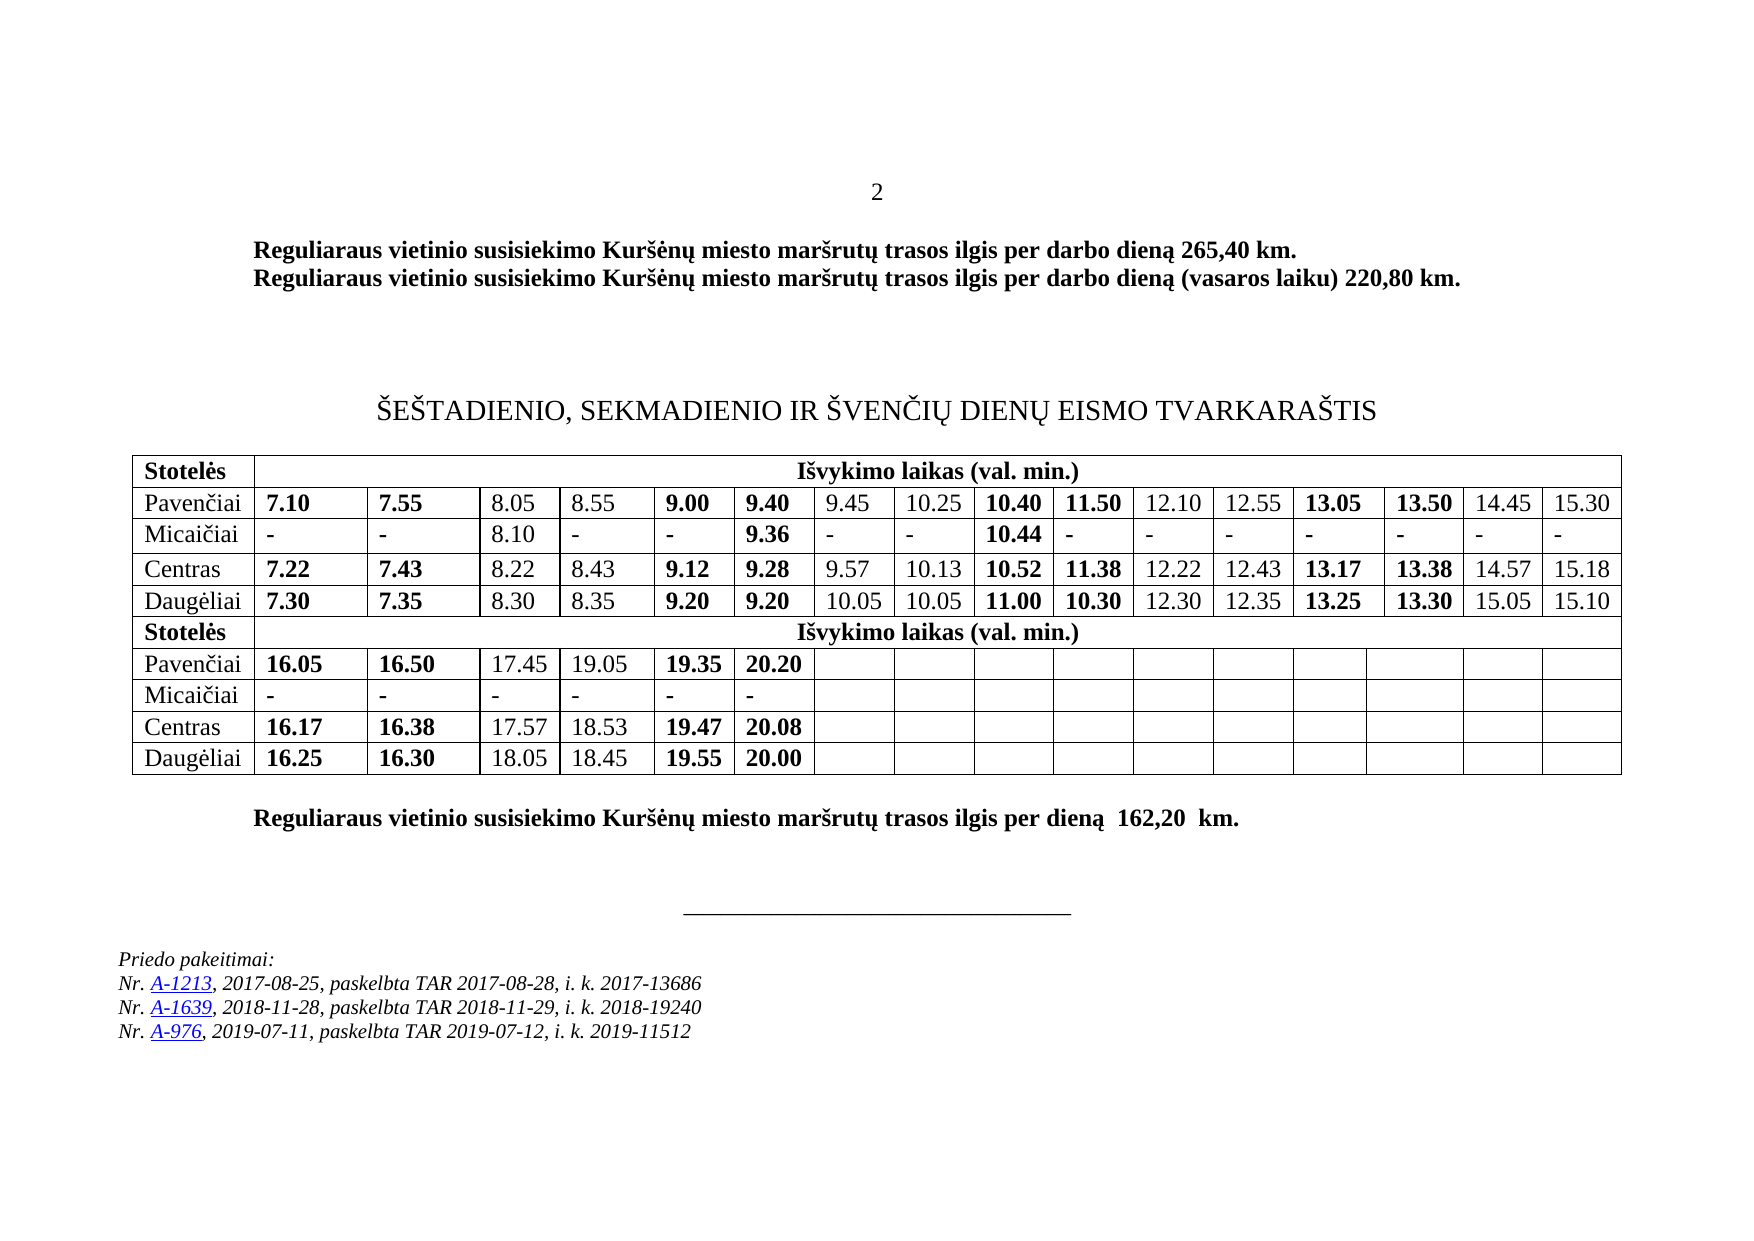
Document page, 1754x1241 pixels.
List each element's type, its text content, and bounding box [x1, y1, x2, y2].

table_cell [815, 712, 894, 742]
table_cell 12.10 [1134, 488, 1213, 518]
table_cell - [1214, 519, 1293, 553]
table_cell 17.57 [481, 712, 559, 742]
table_cell [1134, 743, 1213, 773]
table_cell 9.40 [735, 488, 814, 518]
table_cell 15.10 [1543, 586, 1621, 616]
table_cell 7.10 [255, 488, 367, 518]
table_cell [895, 712, 974, 742]
table_cell - [895, 519, 974, 553]
table_cell 10.44 [975, 519, 1053, 553]
table_cell - [1464, 519, 1542, 553]
table_cell 9.20 [655, 586, 734, 616]
table_cell [1214, 680, 1293, 711]
table_cell [1054, 680, 1133, 711]
table_cell 10.25 [895, 488, 974, 518]
table_cell Stotelės [133, 617, 254, 648]
table_cell 9.12 [655, 554, 734, 585]
table_cell [1543, 743, 1621, 773]
table_cell 15.05 [1464, 586, 1542, 616]
table_cell [1294, 712, 1366, 742]
table_cell [975, 712, 1053, 742]
table_cell 7.22 [255, 554, 367, 585]
table_cell 8.35 [561, 586, 654, 616]
table_cell - [1294, 519, 1384, 553]
table_cell [975, 649, 1053, 679]
table_cell - [735, 680, 814, 711]
table_cell - [481, 680, 559, 711]
table_cell [895, 649, 974, 679]
table_cell 11.00 [975, 586, 1053, 616]
table_cell 8.43 [561, 554, 654, 585]
table_cell 12.30 [1134, 586, 1213, 616]
table_cell [1464, 680, 1542, 711]
table_cell [1367, 680, 1463, 711]
table_cell 9.28 [735, 554, 814, 585]
table_cell Centras [133, 554, 254, 585]
table_cell [1464, 649, 1542, 679]
table_cell Micaičiai [133, 519, 254, 553]
table_cell 14.45 [1464, 488, 1542, 518]
table_cell [815, 649, 894, 679]
table_cell [1134, 712, 1213, 742]
table_cell 7.30 [255, 586, 367, 616]
text Nr. A-1639, 2018-11-28, paskelbta TAR 2018-11-29, i. k. 2018-19240 [118, 995, 1636, 1019]
text ŠEŠTADIENIO, SEKMADIENIO IR ŠVENČIŲ DIENŲ EISMO TVARKARAŠTIS [118, 393, 1636, 426]
text _______________________________ [118, 889, 1636, 918]
table_cell - [815, 519, 894, 553]
table_cell [1543, 680, 1621, 711]
table_cell Išvykimo laikas (val. min.) [255, 617, 1621, 648]
table_cell 7.35 [368, 586, 479, 616]
table_cell Pavenčiai [133, 488, 254, 518]
table_cell - [255, 519, 367, 553]
table_cell 8.30 [481, 586, 559, 616]
table_cell 12.55 [1214, 488, 1293, 518]
table_cell [1214, 649, 1293, 679]
text Priedo pakeitimai: [118, 947, 1636, 971]
table_cell 19.05 [561, 649, 654, 679]
table_cell 10.52 [975, 554, 1053, 585]
table_cell 16.50 [368, 649, 479, 679]
table_cell - [1054, 519, 1133, 553]
table_cell 8.22 [481, 554, 559, 585]
table_cell 12.22 [1134, 554, 1213, 585]
table_cell Centras [133, 712, 254, 742]
table_cell 10.30 [1054, 586, 1133, 616]
table_cell 18.53 [561, 712, 654, 742]
table_cell 9.20 [735, 586, 814, 616]
table_cell [1214, 712, 1293, 742]
table_cell 16.38 [368, 712, 479, 742]
table_cell - [655, 680, 734, 711]
table_cell 11.50 [1054, 488, 1133, 518]
table_cell 19.55 [655, 743, 734, 773]
table_cell 16.05 [255, 649, 367, 679]
table_cell Daugėliai [133, 586, 254, 616]
table_cell [1464, 712, 1542, 742]
table_cell [1543, 649, 1621, 679]
table_cell 9.45 [815, 488, 894, 518]
table_cell 10.05 [815, 586, 894, 616]
text Reguliaraus vietinio susisiekimo Kuršėnų miesto maršrutų trasos ilgis per dieną 162,20 km. [118, 803, 1636, 832]
table_cell - [255, 680, 367, 711]
table_cell - [368, 519, 479, 553]
table_cell [1054, 712, 1133, 742]
table_cell [1367, 743, 1463, 773]
table_cell [815, 743, 894, 773]
table_cell [975, 743, 1053, 773]
table_cell 19.35 [655, 649, 734, 679]
table_cell Micaičiai [133, 680, 254, 711]
table_cell 20.20 [735, 649, 814, 679]
table_cell Pavenčiai [133, 649, 254, 679]
table_cell [1054, 649, 1133, 679]
table_cell 7.55 [368, 488, 479, 518]
table_cell 10.13 [895, 554, 974, 585]
table_cell [1294, 743, 1366, 773]
text Reguliaraus vietinio susisiekimo Kuršėnų miesto maršrutų trasos ilgis per darbo dieną (vasaros laiku) 220,80 km. [118, 263, 1636, 292]
table_cell [1294, 649, 1366, 679]
table_cell 9.36 [735, 519, 814, 553]
table_cell 11.38 [1054, 554, 1133, 585]
table_cell 20.08 [735, 712, 814, 742]
table_cell [1543, 712, 1621, 742]
table_cell [1214, 743, 1293, 773]
table_cell - [368, 680, 479, 711]
table_cell 18.05 [481, 743, 559, 773]
table_cell 15.30 [1543, 488, 1621, 518]
table_cell [1294, 680, 1366, 711]
table_cell 18.45 [561, 743, 654, 773]
table_cell 15.18 [1543, 554, 1621, 585]
table_cell 13.05 [1294, 488, 1384, 518]
table_cell 19.47 [655, 712, 734, 742]
table_cell [1367, 712, 1463, 742]
table_cell 8.05 [481, 488, 559, 518]
table_cell Daugėliai [133, 743, 254, 773]
table_cell 7.43 [368, 554, 479, 585]
table_cell 8.10 [481, 519, 559, 553]
table_cell - [561, 680, 654, 711]
table_cell - [561, 519, 654, 553]
table_cell [1054, 743, 1133, 773]
text Nr. A-976, 2019-07-11, paskelbta TAR 2019-07-12, i. k. 2019-11512 [118, 1019, 1636, 1043]
table_cell 16.30 [368, 743, 479, 773]
table_cell [1134, 680, 1213, 711]
table_cell 10.05 [895, 586, 974, 616]
table_cell 13.38 [1385, 554, 1463, 585]
table_cell [815, 680, 894, 711]
table_cell 12.35 [1214, 586, 1293, 616]
table_cell 10.40 [975, 488, 1053, 518]
table_cell - [1134, 519, 1213, 553]
table_cell [895, 743, 974, 773]
table_cell 17.45 [481, 649, 559, 679]
table_header Išvykimo laikas (val. min.) [255, 456, 1621, 487]
text Nr. A-1213, 2017-08-25, paskelbta TAR 2017-08-28, i. k. 2017-13686 [118, 971, 1636, 995]
text Reguliaraus vietinio susisiekimo Kuršėnų miesto maršrutų trasos ilgis per darbo dieną 265,40 km. [118, 235, 1636, 263]
table_cell 13.25 [1294, 586, 1384, 616]
table_cell - [655, 519, 734, 553]
table_cell 9.00 [655, 488, 734, 518]
table_cell [1464, 743, 1542, 773]
table_cell 16.17 [255, 712, 367, 742]
table_cell [1367, 649, 1463, 679]
table_cell 8.55 [561, 488, 654, 518]
table_cell 9.57 [815, 554, 894, 585]
table_cell 13.50 [1385, 488, 1463, 518]
table_cell 13.17 [1294, 554, 1384, 585]
table_cell 14.57 [1464, 554, 1542, 585]
table_cell [1134, 649, 1213, 679]
table_cell [975, 680, 1053, 711]
table_cell 13.30 [1385, 586, 1463, 616]
table_cell 16.25 [255, 743, 367, 773]
table_cell 20.00 [735, 743, 814, 773]
table_cell 12.43 [1214, 554, 1293, 585]
table_header Stotelės [133, 456, 254, 487]
table_cell [895, 680, 974, 711]
table_cell - [1385, 519, 1463, 553]
table_cell - [1543, 519, 1621, 553]
